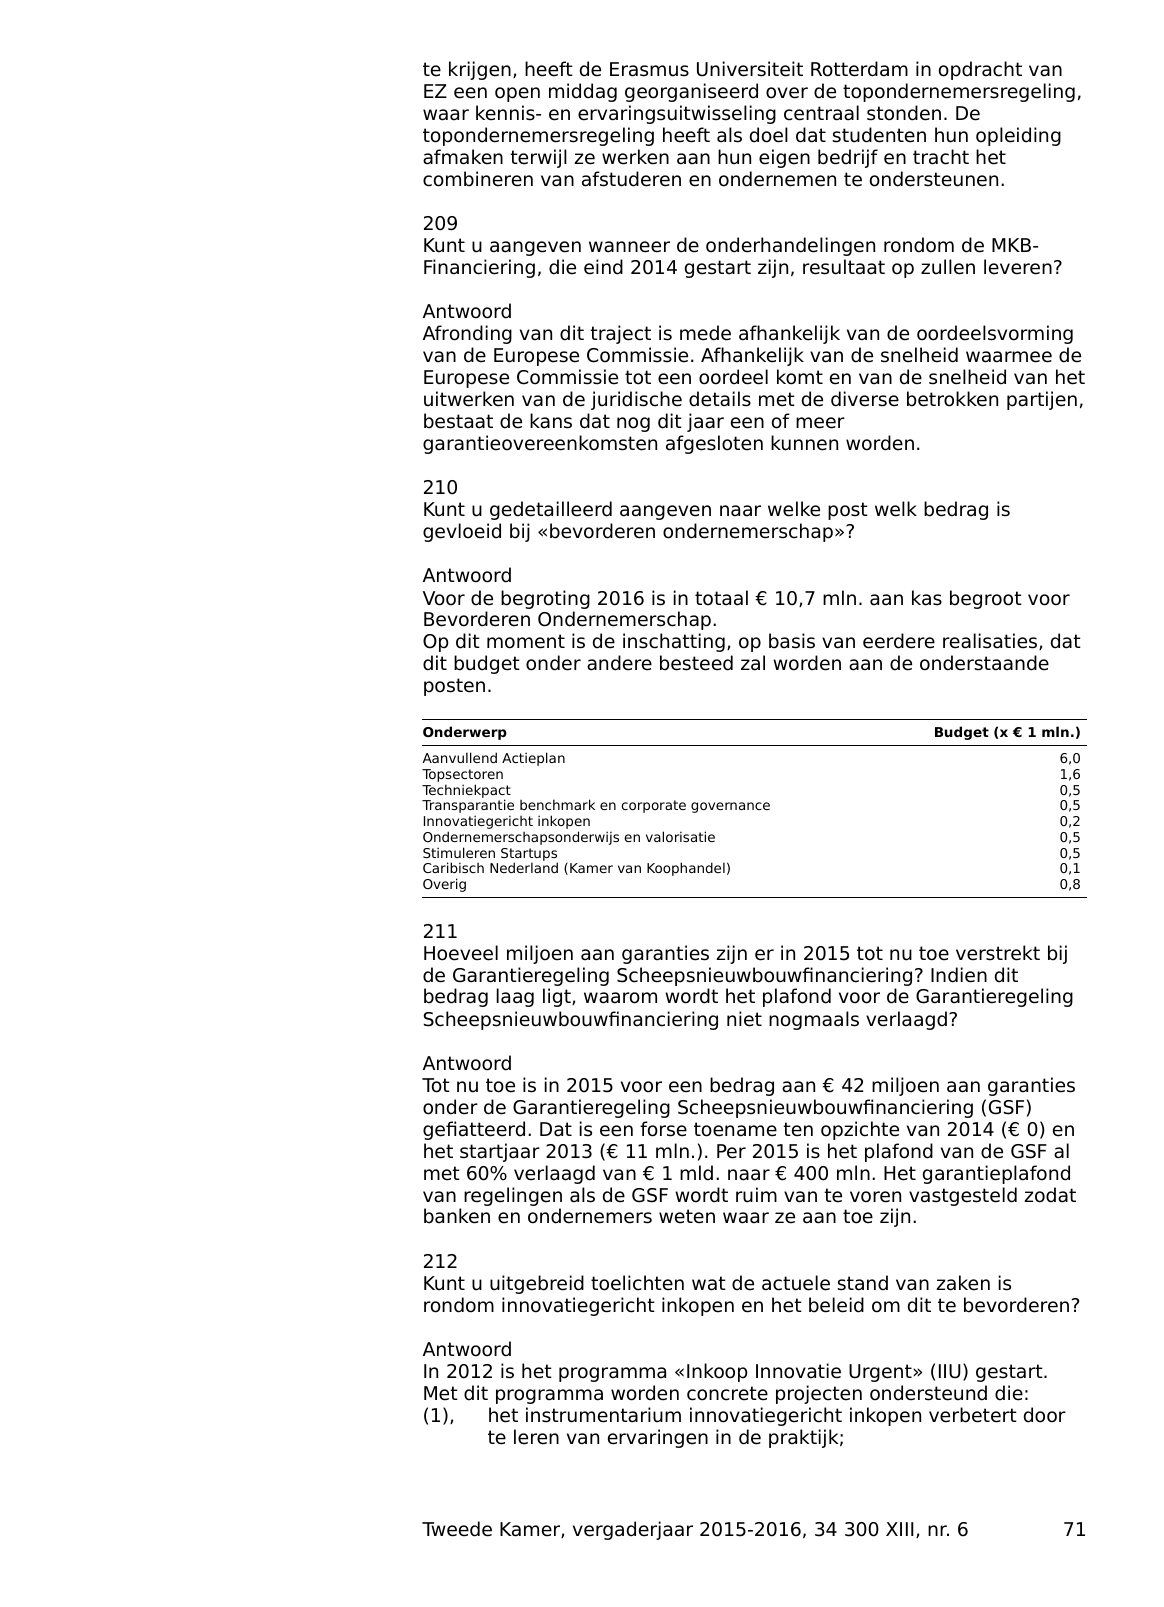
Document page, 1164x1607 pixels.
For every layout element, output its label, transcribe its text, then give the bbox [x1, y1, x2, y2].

text Op dit moment is de inschatting, op basis van eerdere realisaties, dat dit budget onder andere besteed zal worden aan de onderstaande posten. [422, 631, 1087, 697]
text Antwoord [422, 301, 1087, 323]
table_cell Innovatiegericht inkopen [422, 814, 870, 830]
table_cell 0,1 [870, 861, 1087, 877]
text Hoeveel miljoen aan garanties zijn er in 2015 tot nu toe verstrekt bij de Garantieregeling Scheepsnieuwbouwfinanciering? Indien dit bedrag laag ligt, waarom wordt het plafond voor de Garantieregeling Scheepsnieuwbouwfinanciering niet nogmaals verlaagd? [422, 942, 1087, 1030]
text Afronding van dit traject is mede afhankelijk van de oordeelsvorming van de Europese Commissie. Afhankelijk van de snelheid waarmee de Europese Commissie tot een oordeel komt en van de snelheid van het uitwerken van de juridische details met de diverse betrokken partijen, bestaat de kans dat nog dit jaar een of meer garantieovereenkomsten afgesloten kunnen worden. [422, 323, 1087, 455]
table_cell 0,5 [870, 845, 1087, 861]
table_cell Stimuleren Startups [422, 845, 870, 861]
table_cell Caribisch Nederland (Kamer van Koophandel) [422, 861, 870, 877]
table_cell Aanvullend Actieplan [422, 746, 870, 767]
text In 2012 is het programma «Inkoop Innovatie Urgent» (IIU) gestart. Met dit programma worden concrete projecten ondersteund die: [422, 1361, 1087, 1405]
text 212 [422, 1251, 1087, 1273]
text (1), het instrumentarium innovatiegericht inkopen verbetert door te leren van ervaringen in de praktijk; [422, 1405, 1087, 1449]
text Kunt u gedetailleerd aangeven naar welke post welk bedrag is gevloeid bij «bevorderen ondernemerschap»? [422, 499, 1087, 543]
table_cell 6,0 [870, 746, 1087, 767]
table_cell 0,5 [870, 783, 1087, 798]
table_header Budget (x € 1 mln.) [870, 720, 1087, 745]
table_cell Ondernemerschapsonderwijs en valorisatie [422, 830, 870, 845]
text 211 [422, 921, 1087, 942]
text te krijgen, heeft de Erasmus Universiteit Rotterdam in opdracht van EZ een open middag georganiseerd over de topondernemersregeling, waar kennis- en ervaringsuitwisseling centraal stonden. De topondernemersregeling heeft als doel dat studenten hun opleiding afmaken terwijl ze werken aan hun eigen bedrijf en tracht het combineren van afstuderen en ondernemen te ondersteunen. [422, 59, 1087, 191]
table_cell Overig [422, 877, 870, 897]
table_cell Techniekpact [422, 783, 870, 798]
text Kunt u uitgebreid toelichten wat de actuele stand van zaken is rondom innovatiegericht inkopen en het beleid om dit te bevorderen? [422, 1273, 1087, 1317]
text Antwoord [422, 1339, 1087, 1361]
table_cell 0,8 [870, 877, 1087, 897]
text Antwoord [422, 565, 1087, 587]
table_cell 0,5 [870, 798, 1087, 814]
table_header Onderwerp [422, 720, 870, 745]
text Antwoord [422, 1053, 1087, 1074]
text 210 [422, 477, 1087, 499]
text Kunt u aangeven wanneer de onderhandelingen rondom de MKB-Financiering, die eind 2014 gestart zijn, resultaat op zullen leveren? [422, 235, 1087, 279]
table_cell Transparantie benchmark en corporate governance [422, 798, 870, 814]
table_cell 1,6 [870, 767, 1087, 782]
table_cell 0,2 [870, 814, 1087, 830]
text 209 [422, 213, 1087, 235]
table_cell 0,5 [870, 830, 1087, 845]
text Tot nu toe is in 2015 voor een bedrag aan € 42 miljoen aan garanties onder de Garantieregeling Scheepsnieuwbouwfinanciering (GSF) gefiatteerd. Dat is een forse toename ten opzichte van 2014 (€ 0) en het startjaar 2013 (€ 11 mln.). Per 2015 is het plafond van de GSF al met 60% verlaagd van € 1 mld. naar € 400 mln. Het garantieplafond van regelingen als de GSF wordt ruim van te voren vastgesteld zodat banken en ondernemers weten waar ze aan toe zijn. [422, 1074, 1087, 1228]
text Voor de begroting 2016 is in totaal € 10,7 mln. aan kas begroot voor Bevorderen Ondernemerschap. [422, 587, 1087, 631]
table_cell Topsectoren [422, 767, 870, 782]
